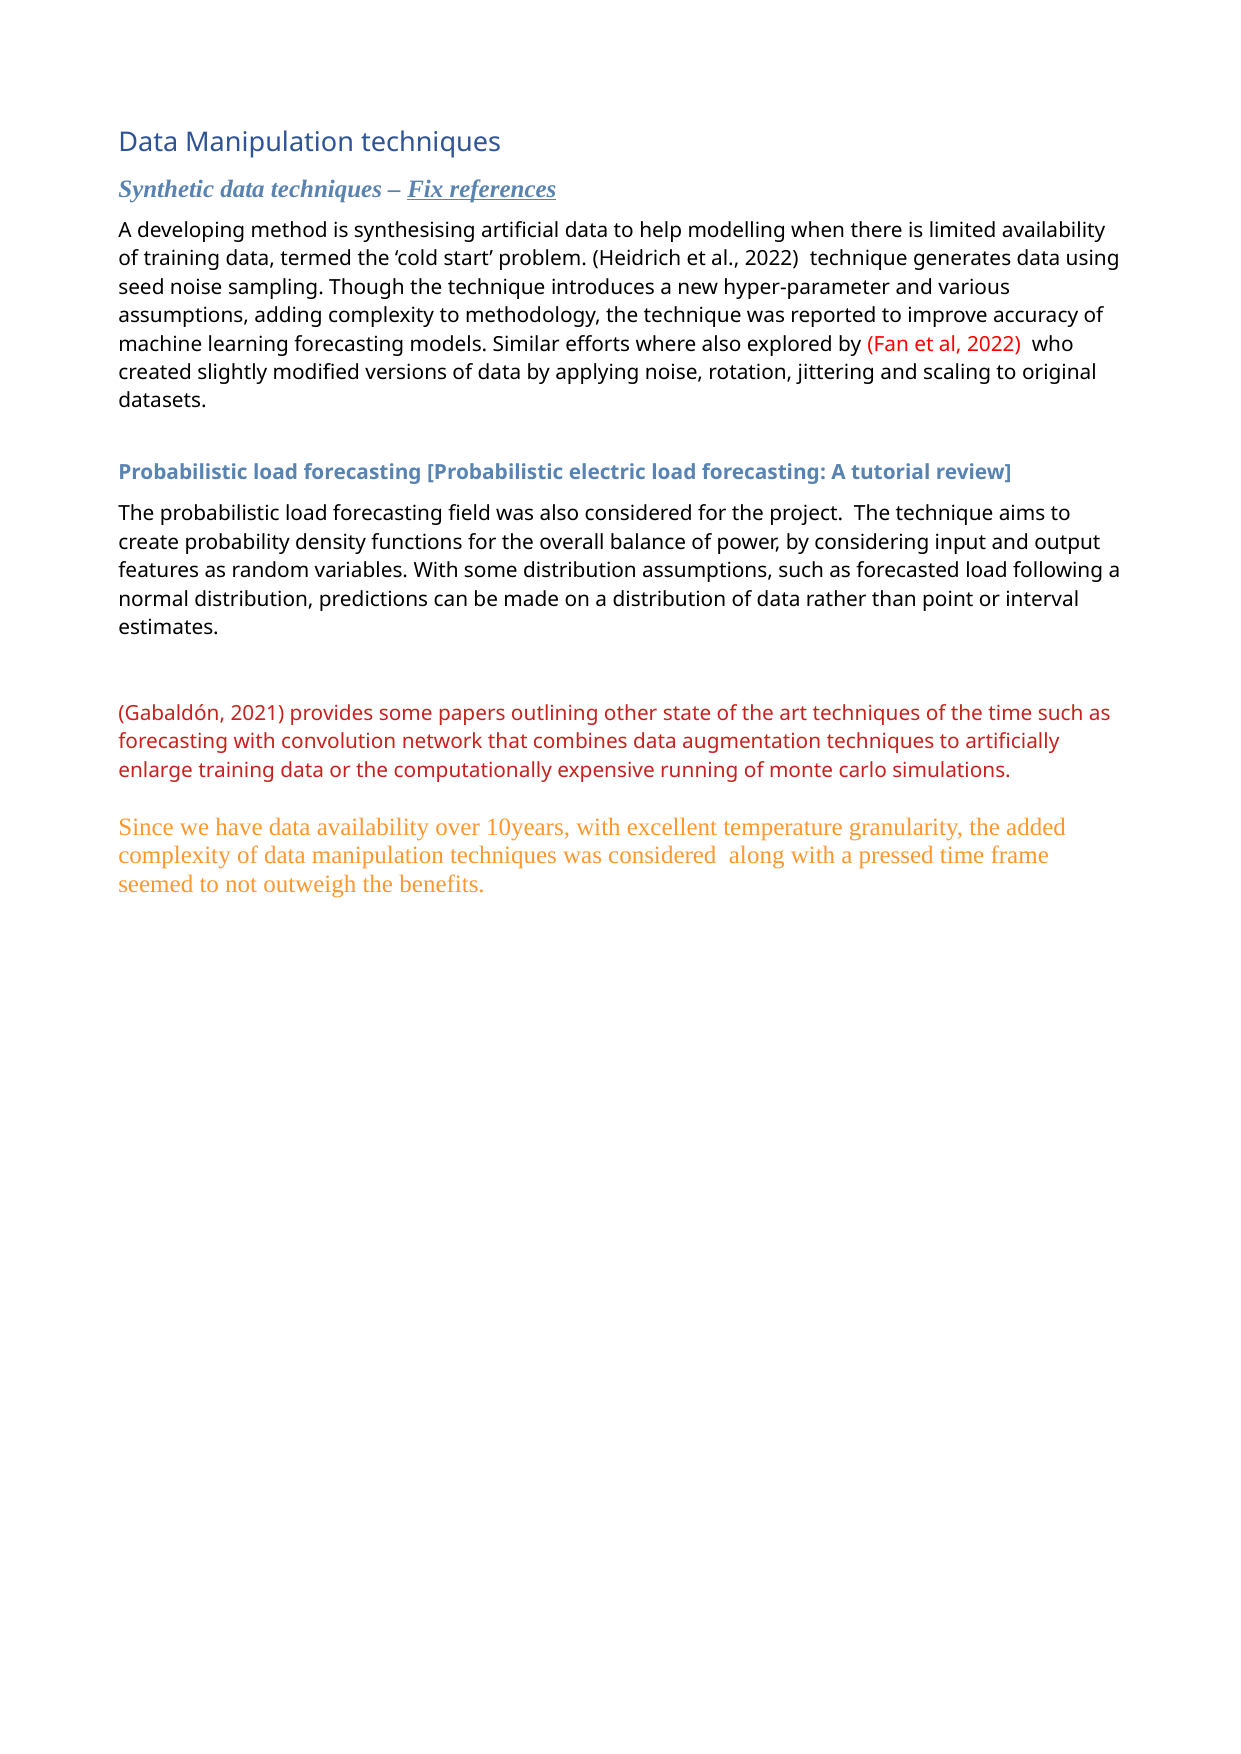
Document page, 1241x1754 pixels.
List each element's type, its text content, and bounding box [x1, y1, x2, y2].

subtitle Synthetic data techniques – Fix references [118, 174, 1122, 202]
text A developing method is synthesising artificial data to help modelling when there is limited availability of training data, termed the ‘cold start’ problem. (Heidrich et al., 2022) technique generates data using seed noise sampling. Though the technique introduces a new hyper-parameter and various assumptions, adding complexity to methodology, the technique was reported to improve accuracy of machine learning forecasting models. Similar efforts where also explored by (Fan et al, 2022) who created slightly modified versions of data by applying noise, rotation, jittering and scaling to original datasets. [118, 215, 1122, 414]
text (Gabaldón, 2021) provides some papers outlining other state of the art techniques of the time such as forecasting with convolution network that combines data augmentation techniques to artificially enlarge training data or the computationally expensive running of monte carlo simulations. [118, 698, 1122, 783]
text Since we have data availability over 10years, with excellent temperature granularity, the added complexity of data manipulation techniques was considered along with a pressed time frame seemed to not outweigh the benefits. [118, 812, 1122, 898]
subtitle Data Manipulation techniques [118, 122, 1122, 159]
subtitle Probabilistic load forecasting [Probabilistic electric load forecasting: A tutorial review] [118, 457, 1122, 486]
text The probabilistic load forecasting field was also considered for the project. The technique aims to create probability density functions for the overall balance of power, by considering input and output features as random variables. With some distribution assumptions, such as forecasted load following a normal distribution, predictions can be made on a distribution of data rather than point or interval estimates. [118, 498, 1122, 641]
